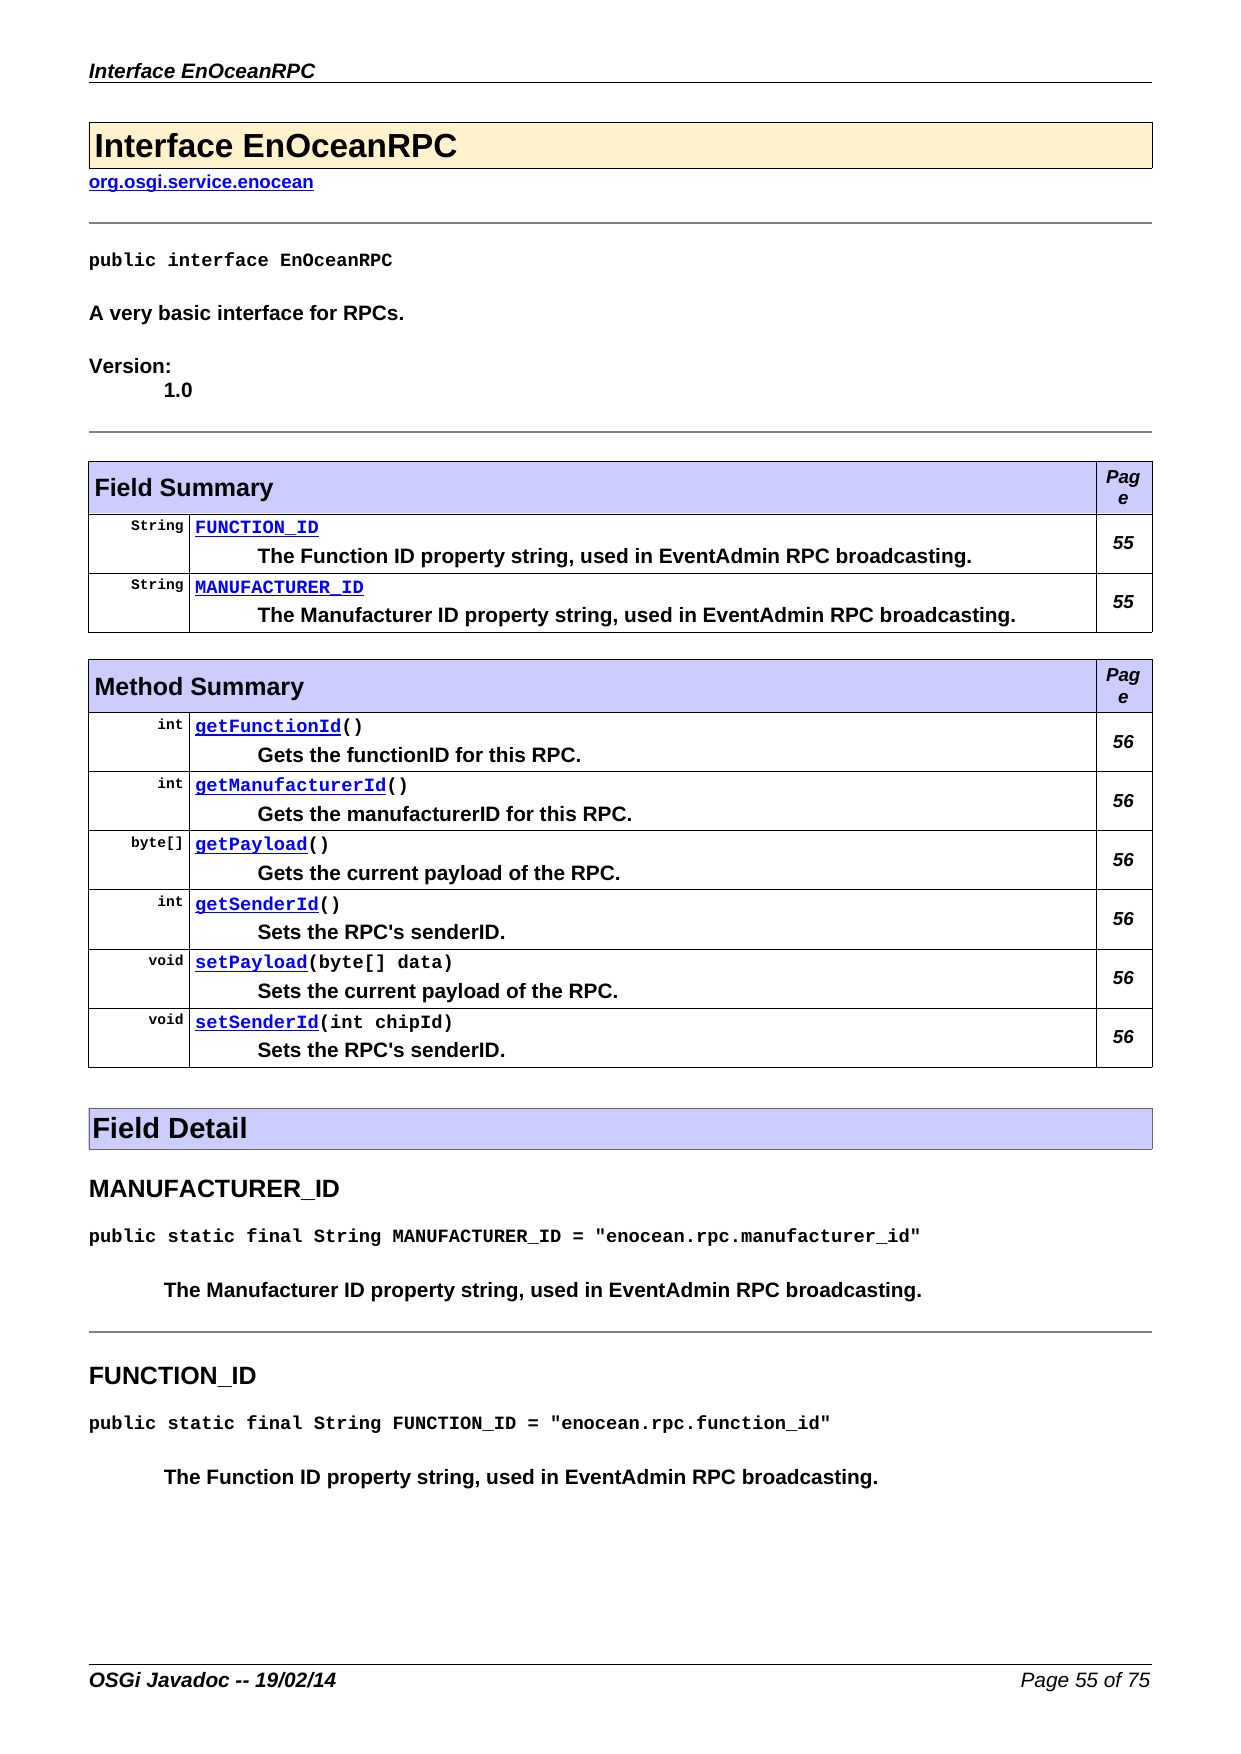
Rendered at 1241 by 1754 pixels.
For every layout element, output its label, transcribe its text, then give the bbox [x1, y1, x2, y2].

subtitle Interface EnOceanRPC [90, 123, 1152, 168]
subtitle Field Detail [90, 1109, 1152, 1149]
table_header Field Summary [89, 462, 1096, 513]
text The Function ID property string, used in EventAdmin RPC broadcasting. [163, 1464, 1152, 1488]
text public static final String MANUFACTURER_ID = "enocean.rpc.manufacturer_id" [88, 1227, 1152, 1248]
table_cell setPayload(byte[] data) Sets the current payload of the RPC. [190, 950, 1096, 1007]
table_cell 53 [1097, 772, 1152, 830]
table_cell 53 [1097, 713, 1152, 771]
table_cell 52 [1097, 574, 1152, 632]
text The Manufacturer ID property string, used in EventAdmin RPC broadcasting. [163, 1277, 1152, 1301]
table_cell String [89, 574, 189, 632]
table_cell 53 [1097, 831, 1152, 889]
text A very basic interface for RPCs. [88, 301, 1152, 325]
text public static final String FUNCTION_ID = "enocean.rpc.function_id" [88, 1414, 1152, 1435]
table_cell getManufacturerId() Gets the manufacturerID for this RPC. [190, 772, 1096, 830]
table_cell 53 [1097, 950, 1152, 1007]
text Version: [88, 354, 1152, 378]
table_cell int [89, 890, 189, 948]
table_cell 52 [1097, 515, 1152, 572]
table_cell void [89, 1009, 189, 1067]
text public interface EnOceanRPC [88, 250, 1152, 272]
text 1.0 [163, 378, 1152, 402]
text org.osgi.service.enocean [88, 171, 1152, 193]
table_cell getFunctionId() Gets the functionID for this RPC. [190, 713, 1096, 771]
table_cell getSenderId() Sets the RPC's senderID. [190, 890, 1096, 948]
table_cell String [89, 515, 189, 572]
table_cell FUNCTION_ID The Function ID property string, used in EventAdmin RPC broadcasting. [190, 515, 1096, 572]
table_cell int [89, 713, 189, 771]
table_cell byte[] [89, 831, 189, 889]
table_header Page [1097, 660, 1152, 712]
table_cell void [89, 950, 189, 1007]
subtitle FUNCTION_ID [88, 1361, 1152, 1390]
table_cell getPayload() Gets the current payload of the RPC. [190, 831, 1096, 889]
table_cell setSenderId(int chipId) Sets the RPC's senderID. [190, 1009, 1096, 1067]
table_cell 53 [1097, 890, 1152, 948]
table_cell int [89, 772, 189, 830]
table_cell MANUFACTURER_ID The Manufacturer ID property string, used in EventAdmin RPC broadcasting. [190, 574, 1096, 632]
table_header Method Summary [89, 660, 1096, 712]
table_header Page [1097, 462, 1152, 513]
subtitle MANUFACTURER_ID [88, 1174, 1152, 1203]
table_cell 53 [1097, 1009, 1152, 1067]
